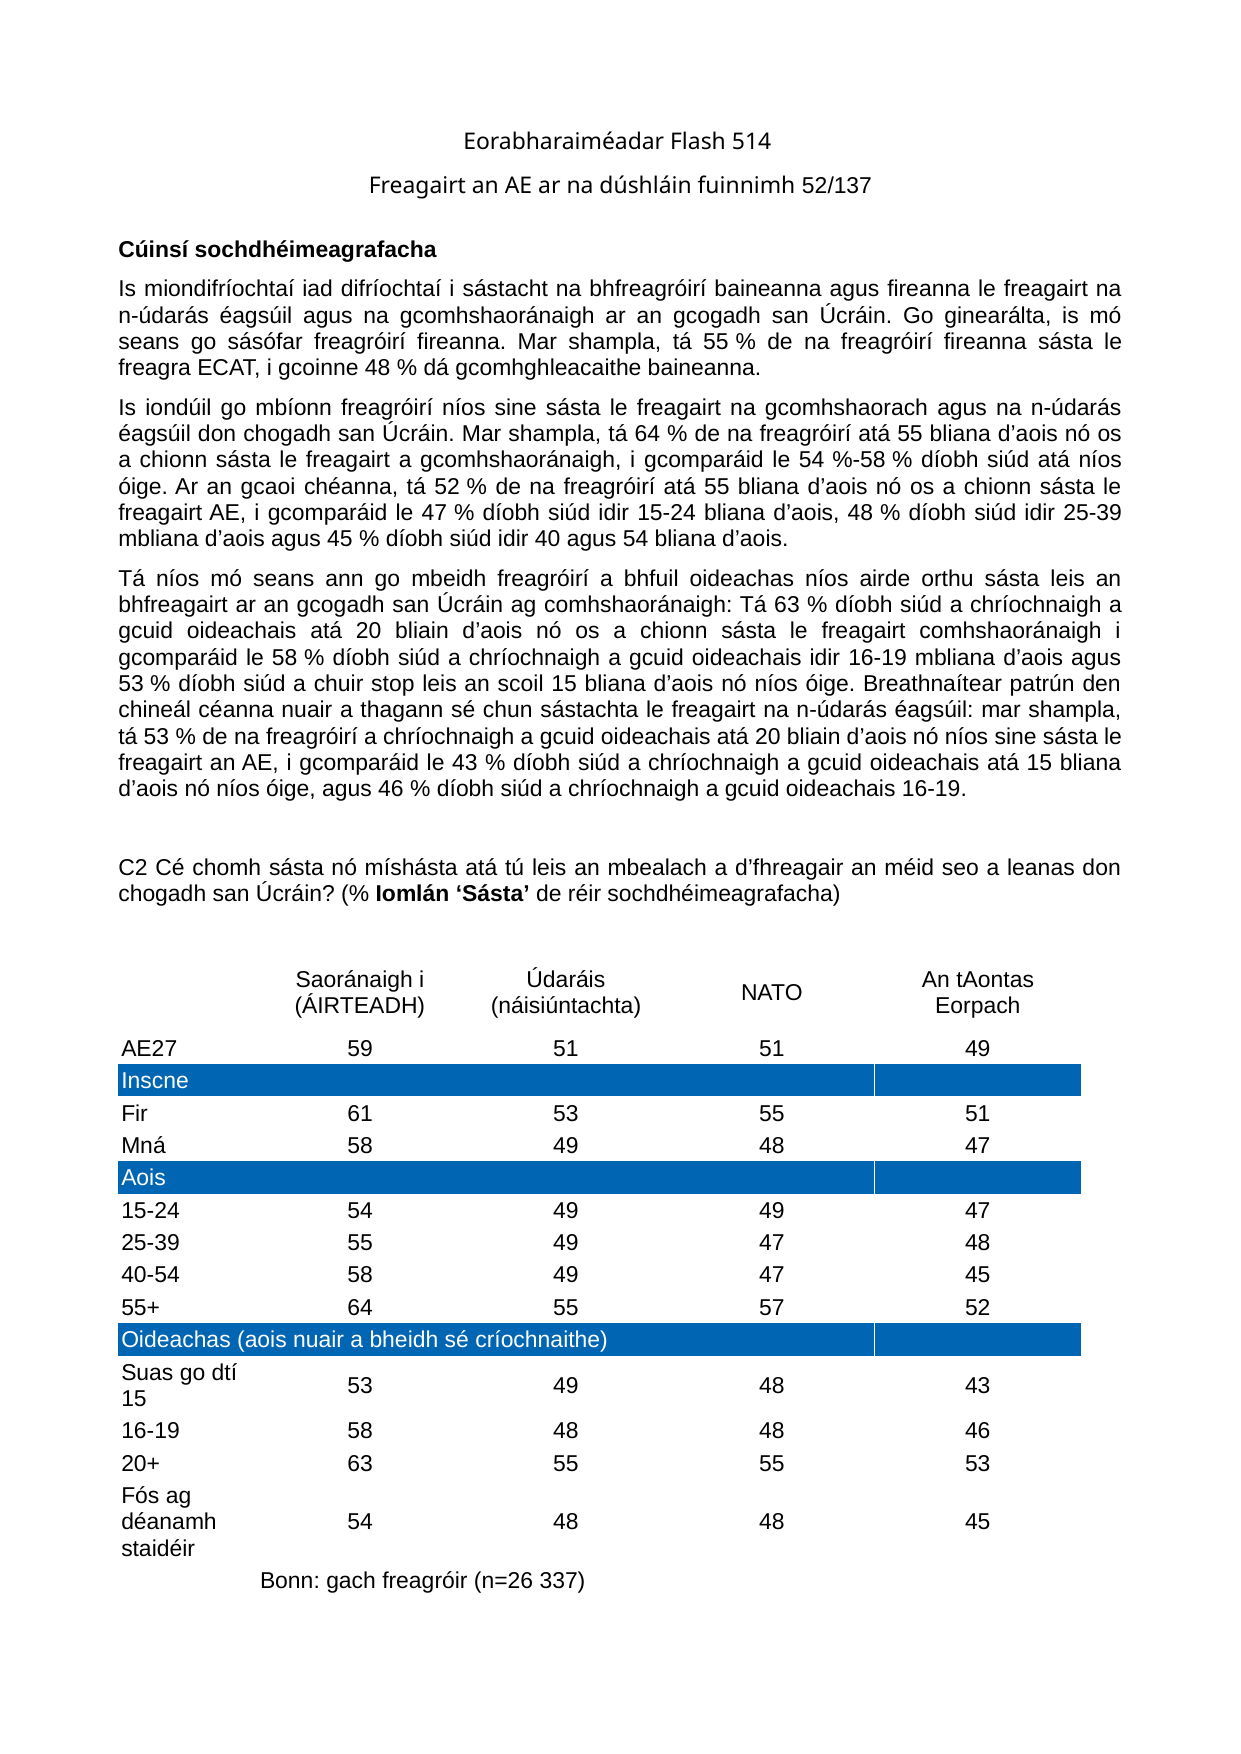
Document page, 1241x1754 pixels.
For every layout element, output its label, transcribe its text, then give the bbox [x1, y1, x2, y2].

table_cell [669, 1161, 874, 1194]
text Cúinsí sochdhéimeagrafacha [118, 236, 1122, 262]
table_cell [257, 1064, 463, 1096]
table_header Údaráis (náisiúntachta) [463, 953, 669, 1032]
table_cell 48 [669, 1479, 874, 1564]
table_cell 48 [463, 1414, 669, 1447]
table_cell 61 [257, 1096, 463, 1129]
table_cell 55 [463, 1447, 669, 1479]
table_cell Fós ag déanamh staidéir [118, 1479, 257, 1564]
table_cell [669, 1323, 874, 1356]
text C2 Cé chomh sásta nó míshásta atá tú leis an mbealach a d’fhreagair an méid seo a leanas don chogadh san Úcráin? (% Iomlán ‘Sásta’ de réir sochdhéimeagrafacha) [118, 854, 1122, 907]
table_cell 48 [669, 1414, 874, 1447]
table_cell 47 [669, 1226, 874, 1258]
table_cell 54 [257, 1194, 463, 1226]
table_cell 45 [875, 1259, 1081, 1291]
table_cell [118, 1564, 257, 1596]
table_cell 53 [257, 1356, 463, 1414]
table_cell 47 [669, 1259, 874, 1291]
table_cell 15-24 [118, 1194, 257, 1226]
table_cell [875, 1064, 1081, 1096]
table_cell 53 [875, 1447, 1081, 1479]
table_cell 49 [463, 1226, 669, 1258]
table_cell Oideachas (aois nuair a bheidh sé críochnaithe) [118, 1323, 669, 1356]
table_cell [875, 1161, 1081, 1194]
table_cell 52 [875, 1291, 1081, 1323]
table_cell 48 [463, 1479, 669, 1564]
table_cell 55 [463, 1291, 669, 1323]
table_cell 54 [257, 1479, 463, 1564]
table_cell 55 [669, 1447, 874, 1479]
table_cell AE27 [118, 1032, 257, 1064]
text Is iondúil go mbíonn freagróirí níos sine sásta le freagairt na gcomhshaorach agus na n-údarás éagsúil don chogadh san Úcráin. Mar shampla, tá 64 % de na freagróirí atá 55 bliana d’aois nó os a chionn sásta le freagairt a gcomhshaoránaigh, i gcomparáid le 54 %-58 % díobh siúd atá níos óige. Ar an gcaoi chéanna, tá 52 % de na freagróirí atá 55 bliana d’aois nó os a chionn sásta le freagairt AE, i gcomparáid le 47 % díobh siúd idir 15-24 bliana d’aois, 48 % díobh siúd idir 25-39 mbliana d’aois agus 45 % díobh siúd idir 40 agus 54 bliana d’aois. [118, 393, 1122, 552]
table_cell Inscne [118, 1064, 257, 1096]
table_cell 46 [875, 1414, 1081, 1447]
table_cell 43 [875, 1356, 1081, 1414]
table_cell [875, 1564, 1081, 1596]
table_cell 49 [463, 1194, 669, 1226]
table_cell 49 [463, 1259, 669, 1291]
table_cell 51 [669, 1032, 874, 1064]
table_cell 48 [669, 1129, 874, 1161]
table_cell 58 [257, 1129, 463, 1161]
table_cell 49 [463, 1129, 669, 1161]
table_cell [463, 1161, 669, 1194]
table_header Saoránaigh i (ÁIRTEADH) [257, 953, 463, 1032]
table_cell 48 [669, 1356, 874, 1414]
table_cell 64 [257, 1291, 463, 1323]
text Tá níos mó seans ann go mbeidh freagróirí a bhfuil oideachas níos airde orthu sásta leis an bhfreagairt ar an gcogadh san Úcráin ag comhshaoránaigh: Tá 63 % díobh siúd a chríochnaigh a gcuid oideachais atá 20 bliain d’aois nó os a chionn sásta le freagairt comhshaoránaigh i gcomparáid le 58 % díobh siúd a chríochnaigh a gcuid oideachais idir 16-19 mbliana d’aois agus 53 % díobh siúd a chuir stop leis an scoil 15 bliana d’aois nó níos óige. Breathnaítear patrún den chineál céanna nuair a thagann sé chun sástachta le freagairt na n-údarás éagsúil: mar shampla, tá 53 % de na freagróirí a chríochnaigh a gcuid oideachais atá 20 bliain d’aois nó níos sine sásta le freagairt an AE, i gcomparáid le 43 % díobh siúd a chríochnaigh a gcuid oideachais atá 15 bliana d’aois nó níos óige, agus 46 % díobh siúd a chríochnaigh a gcuid oideachais 16-19. [118, 564, 1122, 802]
table_cell 51 [463, 1032, 669, 1064]
table_cell 47 [875, 1129, 1081, 1161]
table_cell Suas go dtí 15 [118, 1356, 257, 1414]
table_cell Fir [118, 1096, 257, 1129]
table_cell 20+ [118, 1447, 257, 1479]
table_cell 51 [875, 1096, 1081, 1129]
table_cell 45 [875, 1479, 1081, 1564]
text Is miondifríochtaí iad difríochtaí i sástacht na bhfreagróirí baineanna agus fireanna le freagairt na n-údarás éagsúil agus na gcomhshaoránaigh ar an gcogadh san Úcráin. Go ginearálta, is mó seans go sásófar freagróirí fireanna. Mar shampla, tá 55 % de na freagróirí fireanna sásta le freagra ECAT, i gcoinne 48 % dá gcomhghleacaithe baineanna. [118, 275, 1122, 381]
table_cell Mná [118, 1129, 257, 1161]
table_cell 55+ [118, 1291, 257, 1323]
table_cell 47 [875, 1194, 1081, 1226]
table_header An tAontas Eorpach [875, 953, 1081, 1032]
table_cell [669, 1064, 874, 1096]
table_cell 49 [875, 1032, 1081, 1064]
table_cell 58 [257, 1414, 463, 1447]
table_cell 40-54 [118, 1259, 257, 1291]
table_cell 49 [463, 1356, 669, 1414]
table_cell 16-19 [118, 1414, 257, 1447]
table_cell 53 [463, 1096, 669, 1129]
table_cell 49 [669, 1194, 874, 1226]
table_cell Aois [118, 1161, 257, 1194]
table_cell 55 [257, 1226, 463, 1258]
table_cell [875, 1323, 1081, 1356]
table_cell 63 [257, 1447, 463, 1479]
table_header [118, 953, 257, 1032]
table_cell 59 [257, 1032, 463, 1064]
table_cell 58 [257, 1259, 463, 1291]
table_header NATO [669, 953, 874, 1032]
table_cell [257, 1161, 463, 1194]
table_cell 57 [669, 1291, 874, 1323]
table_cell 25-39 [118, 1226, 257, 1258]
table_cell Bonn: gach freagróir (n=26 337) [257, 1564, 874, 1596]
table_cell 48 [875, 1226, 1081, 1258]
table_cell [463, 1064, 669, 1096]
table_cell 55 [669, 1096, 874, 1129]
